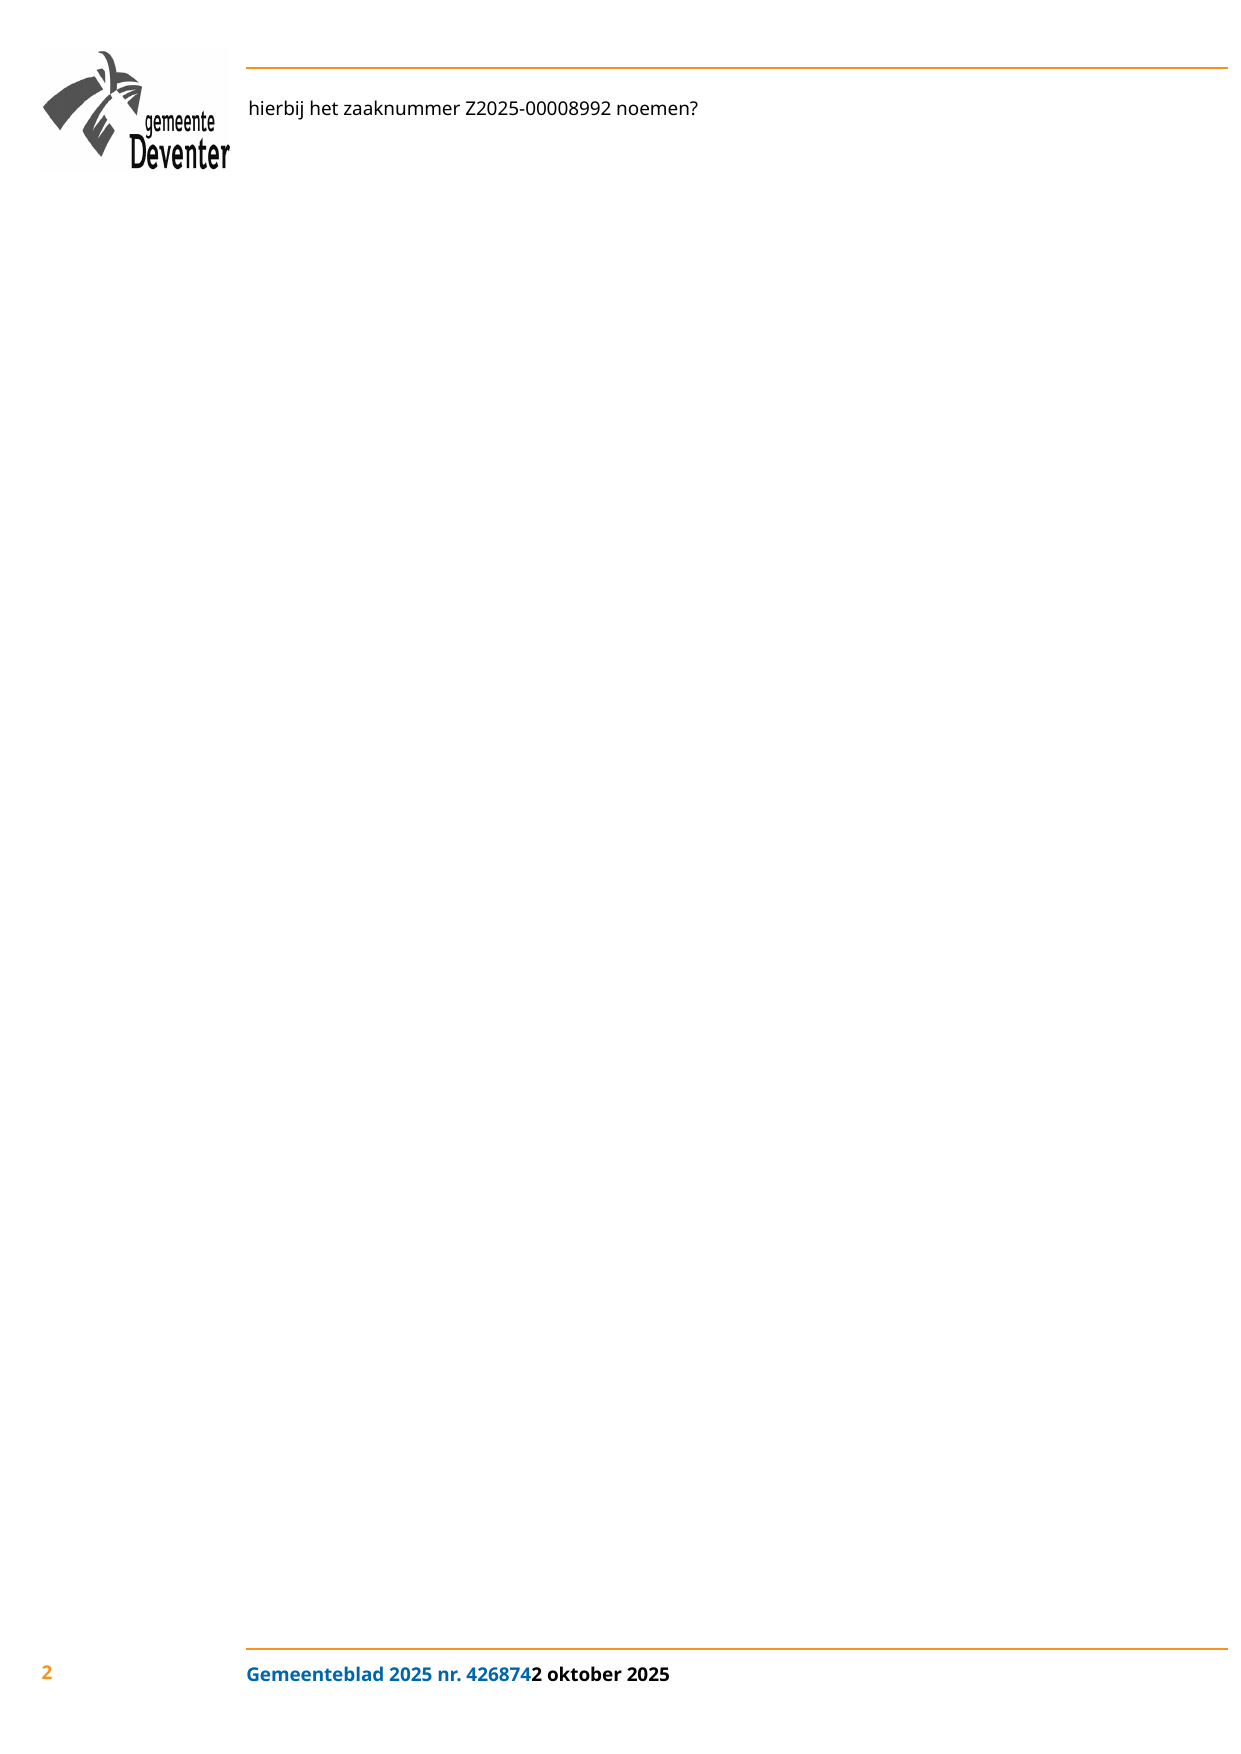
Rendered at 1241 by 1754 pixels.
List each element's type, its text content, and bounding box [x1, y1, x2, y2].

text hierbij het zaaknummer Z2025-00008992 noemen? [248, 95, 1152, 121]
picture [41, 47, 231, 172]
